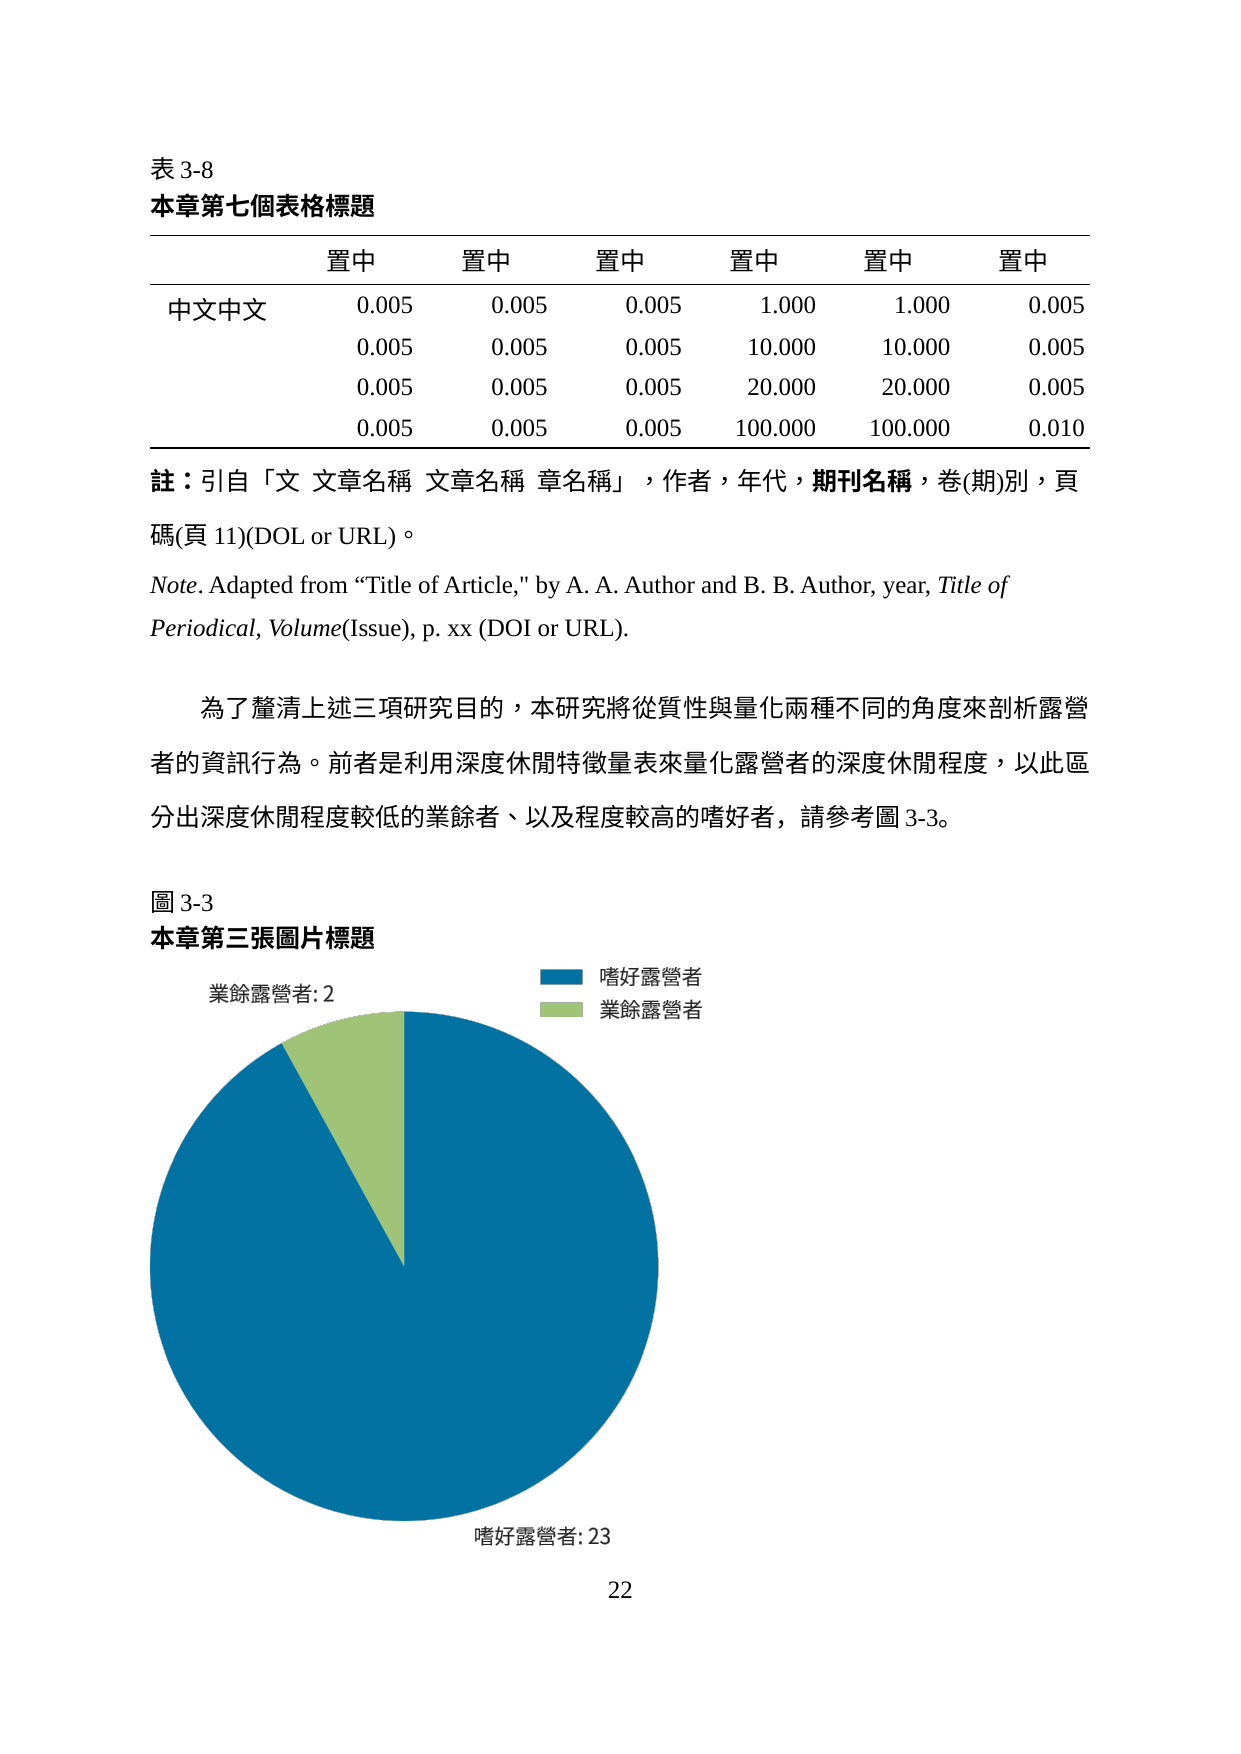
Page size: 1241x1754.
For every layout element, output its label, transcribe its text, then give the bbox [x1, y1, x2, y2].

table_cell 100.000 [821, 407, 956, 447]
table_cell 100.000 [687, 407, 821, 447]
table_header 置中 [553, 236, 687, 284]
table_cell 0.010 [956, 407, 1090, 447]
table_cell 中文中文 [150, 285, 284, 447]
table_cell 0.005 [553, 285, 687, 325]
table_cell 0.005 [553, 407, 687, 447]
table_header [150, 236, 284, 284]
table_cell 20.000 [687, 367, 821, 407]
table_cell 0.005 [956, 367, 1090, 407]
table_cell 10.000 [687, 325, 821, 367]
table_header 置中 [284, 236, 418, 284]
table_cell 0.005 [419, 285, 553, 325]
table_cell 0.005 [553, 367, 687, 407]
table_header 置中 [821, 236, 956, 284]
table_header 置中 [687, 236, 821, 284]
table_cell 0.005 [284, 407, 418, 447]
table_cell 0.005 [419, 367, 553, 407]
table_cell 0.005 [284, 285, 418, 325]
table_header 置中 [419, 236, 553, 284]
table_cell 0.005 [956, 285, 1090, 325]
text 表3-8 本章第七個表格標題 [150, 150, 1090, 222]
table_cell 20.000 [821, 367, 956, 407]
text 為了釐清上述三項研究目的，本研究將從質性與量化兩種不同的角度來剖析露營者的資訊行為。前者是利用深度休閒特徵量表來量化露營者的深度休閒程度，以此區分出深度休閒程度較低的業餘者、以及程度較高的嗜好者，請參考圖3-3。 [150, 689, 1090, 834]
table_cell 0.005 [419, 325, 553, 367]
table_cell 1.000 [687, 285, 821, 325]
table_cell 0.005 [553, 325, 687, 367]
picture [150, 967, 702, 1546]
text 註：引自「文 文章名稱 文章名稱 章名稱」，作者，年代，期刊名稱，卷(期)別，頁碼(頁11)(DOL or URL)。 [150, 461, 1090, 552]
table_cell 0.005 [419, 407, 553, 447]
table_cell 1.000 [821, 285, 956, 325]
table_header 置中 [956, 236, 1090, 284]
table_cell 10.000 [821, 325, 956, 367]
table_cell 0.005 [284, 325, 418, 367]
text Note. Adapted from “Title of Article," by A. A. Author and B. B. Author, year, Title of Periodical, Volume(Issue), p. xx (DOI or URL). [150, 570, 1090, 642]
text 圖3-3 本章第三張圖片標題 [150, 882, 1090, 954]
table_cell 0.005 [956, 325, 1090, 367]
table_cell 0.005 [284, 367, 418, 407]
